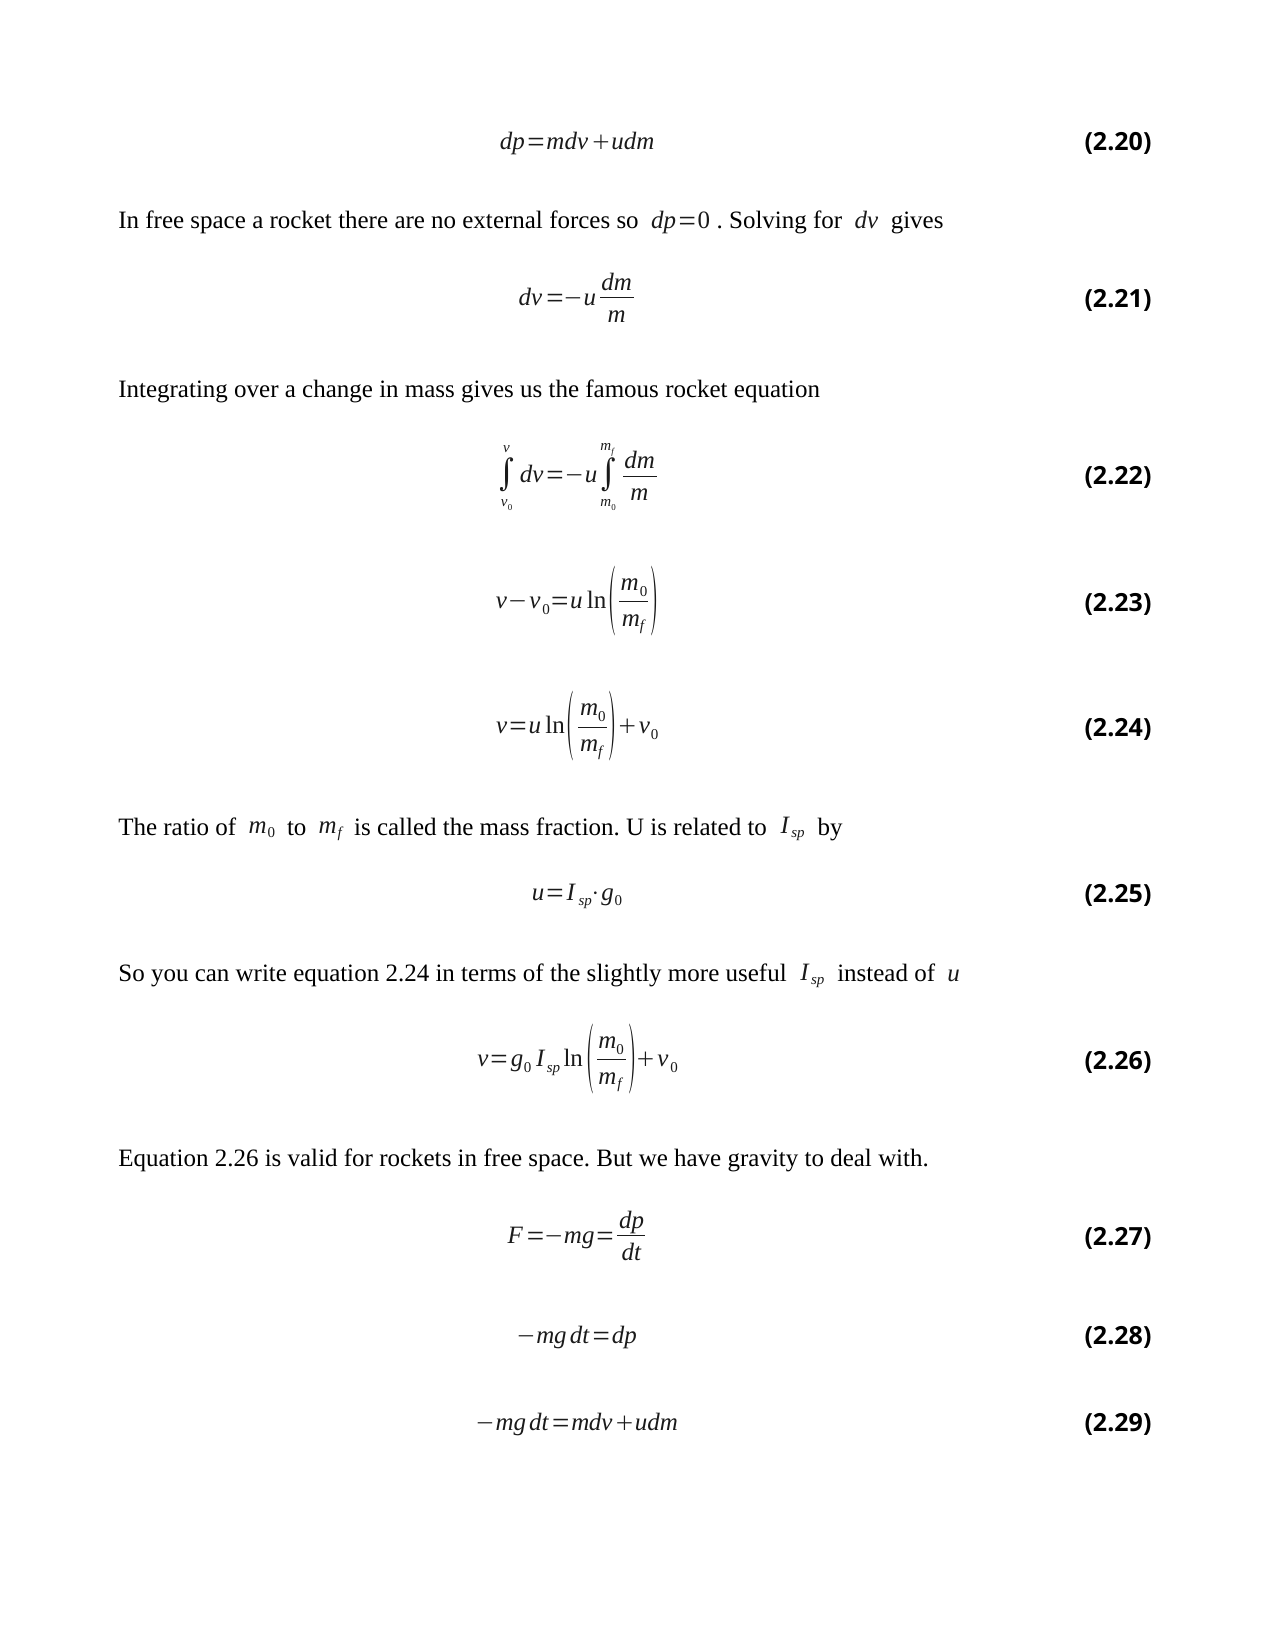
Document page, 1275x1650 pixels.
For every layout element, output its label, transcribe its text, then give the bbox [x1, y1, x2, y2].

table_header (2.28) [1041, 1312, 1157, 1370]
table_header [118, 1200, 1041, 1283]
text The ratio of to is called the mass fraction. U is related to by [118, 810, 1157, 842]
table_header [118, 263, 1041, 345]
text Equation 2.26 is valid for rockets in free space. But we have gravity to deal with. [118, 1143, 1157, 1172]
table_header (2.29) [1041, 1399, 1157, 1457]
table_header (2.20) [1041, 118, 1157, 176]
table_header [118, 870, 1041, 928]
table_header [118, 1312, 1041, 1370]
table_header (2.22) [1041, 431, 1157, 530]
table_header (2.23) [1041, 559, 1157, 656]
table_header (2.21) [1041, 263, 1157, 345]
table_header [118, 1017, 1041, 1114]
table_header [118, 685, 1041, 782]
table_header (2.27) [1041, 1200, 1157, 1283]
table_header (2.25) [1041, 870, 1157, 928]
table_header [118, 118, 1041, 176]
table_header (2.24) [1041, 685, 1157, 782]
text So you can write equation 2.24 in terms of the slightly more useful instead of [118, 957, 1157, 988]
table_header [118, 1399, 1041, 1457]
table_header (2.26) [1041, 1017, 1157, 1114]
table_header [118, 431, 1041, 530]
text In free space a rocket there are no external forces so . Solving for gives [118, 205, 1157, 234]
table_header [118, 559, 1041, 656]
text Integrating over a change in mass gives us the famous rocket equation [118, 374, 1157, 403]
